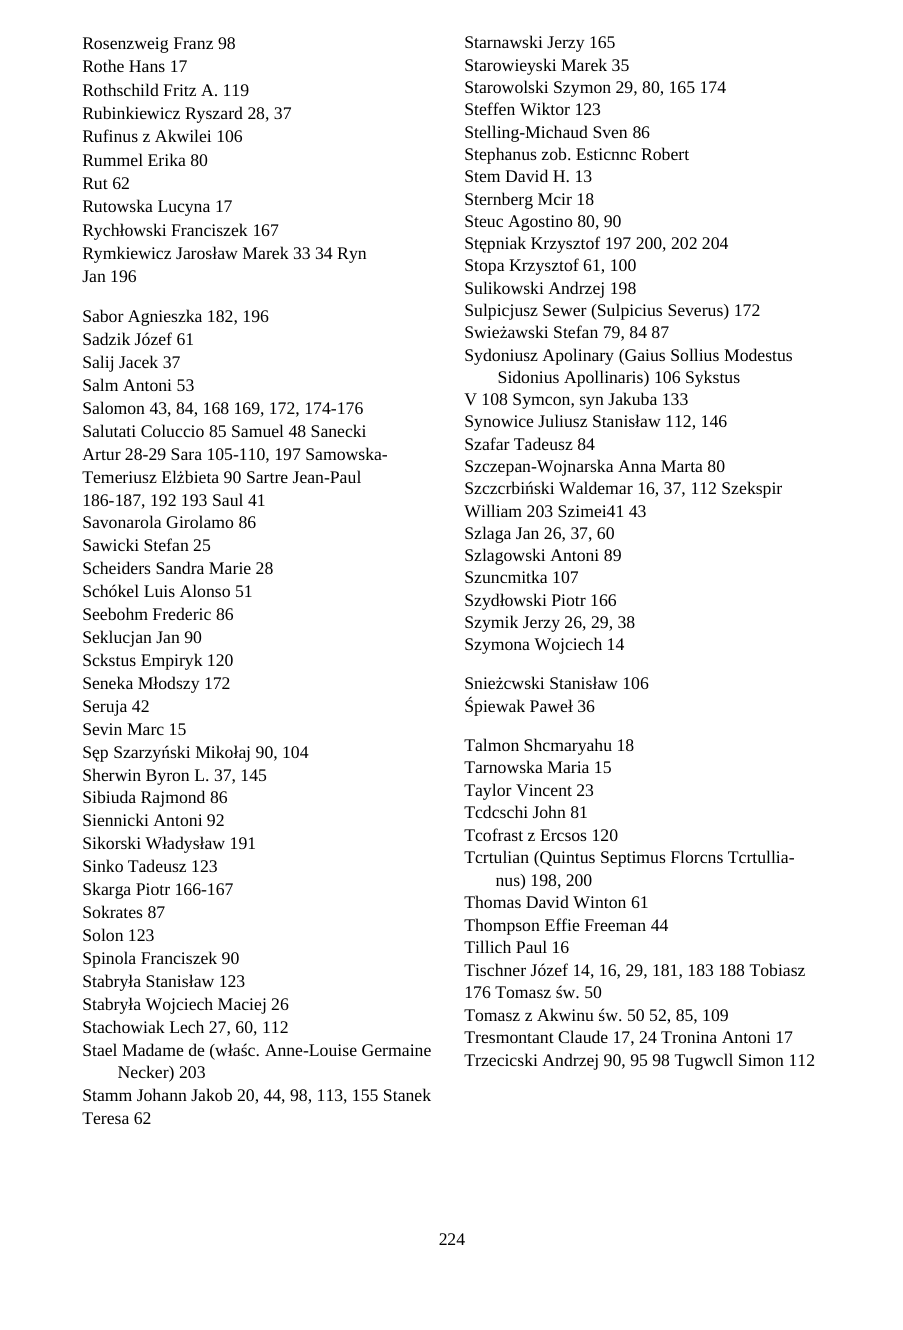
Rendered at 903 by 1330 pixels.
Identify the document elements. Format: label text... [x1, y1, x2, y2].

text Sikorski Władysław 191 [82, 833, 442, 853]
text Sabor Agnieszka 182, 196 [82, 306, 442, 326]
text Starnawski Jerzy 165 [464, 32, 820, 53]
text Szlagowski Antoni 89 [464, 545, 820, 565]
text Rubinkiewicz Ryszard 28, 37 [82, 103, 442, 123]
text Stopa Krzysztof 61, 100 [464, 255, 820, 276]
text Sidonius Apollinaris) 106 Sykstus V 108 Symcon, syn Jakuba 133 Synowice Juliusz Stanisław 112, 146 Szafar Tadeusz 84 [464, 367, 751, 454]
text Stamm Johann Jakob 20, 44, 98, 113, 155 Stanek Teresa 62 [82, 1085, 442, 1128]
text Stephanus zob. Esticnnc Robert [464, 144, 820, 164]
text Rummel Erika 80 [82, 149, 442, 170]
text Szuncmitka 107 [464, 567, 820, 588]
text Thompson Effie Freeman 44 [464, 914, 820, 935]
text Sadzik Józef 61 [82, 329, 442, 349]
text Seebohm Frederic 86 [82, 604, 442, 624]
text Stachowiak Lech 27, 60, 112 [82, 1017, 442, 1037]
text Sternberg Mcir 18 [464, 188, 820, 209]
text Sulikowski Andrzej 198 [464, 277, 820, 298]
text Sokrates 87 [82, 902, 442, 922]
text Talmon Shcmaryahu 18 [464, 734, 820, 755]
text Stael Madame de (właśc. Anne-Louise Ger­maine Necker) 203 [82, 1039, 442, 1083]
text Seruja 42 [82, 696, 442, 716]
text Tomasz z Akwinu św. 50 52, 85, 109 Tresmontant Claude 17, 24 Tronina Antoni 17 Trzecicski Andrzej 90, 95 98 Tugwcll Simon 112 [464, 1004, 820, 1070]
text Szydłowski Piotr 166 [464, 589, 820, 610]
text Rufinus z Akwilei 106 [82, 126, 442, 146]
text Rut 62 [82, 173, 442, 193]
text Szczepan-Wojnarska Anna Marta 80 Szczcrbiński Waldemar 16, 37, 112 Szekspir William 203 Szimei41 43 [464, 456, 820, 521]
text Tcrtulian (Quintus Septimus Florcns Tcrtullia- nus) 198, 200 [464, 847, 820, 890]
text Seneka Młodszy 172 [82, 673, 442, 693]
text Savonarola Girolamo 86 [82, 512, 442, 533]
text Steuc Agostino 80, 90 [464, 211, 820, 231]
text Sibiuda Rajmond 86 [82, 787, 442, 808]
text Sęp Szarzyński Mikołaj 90, 104 [82, 742, 442, 762]
text Rothschild Fritz A. 119 [82, 79, 442, 100]
text Szymona Wojciech 14 [464, 634, 820, 654]
text Rosenzweig Franz 98 [82, 33, 442, 53]
text Taylor Vincent 23 [464, 779, 820, 800]
text Stabryła Wojciech Maciej 26 [82, 994, 442, 1014]
text Sulpicjusz Sewer (Sulpicius Severus) 172 [464, 300, 820, 320]
text Swieżawski Stefan 79, 84 87 [464, 322, 820, 342]
text Starowieyski Marek 35 [464, 54, 820, 75]
text Stem David H. 13 [464, 166, 820, 186]
text Sawicki Stefan 25 [82, 535, 442, 556]
text Szymik Jerzy 26, 29, 38 [464, 612, 820, 632]
text Rothe Hans 17 [82, 56, 442, 76]
text Stabryła Stanisław 123 [82, 971, 442, 991]
text Sydoniusz Apolinary (Gaius Sollius Modestus [464, 344, 820, 365]
text Snieżcwski Stanisław 106 [464, 673, 820, 693]
text Siennicki Antoni 92 [82, 810, 442, 831]
text Szlaga Jan 26, 37, 60 [464, 523, 820, 543]
text Rutowska Lucyna 17 [82, 196, 442, 216]
text Salij Jacek 37 [82, 352, 442, 372]
text Sherwin Byron L. 37, 145 [82, 764, 442, 785]
text Seklucjan Jan 90 [82, 627, 442, 647]
text Sckstus Empiryk 120 [82, 650, 442, 670]
text Sevin Marc 15 [82, 719, 442, 739]
text 224 [438, 1229, 471, 1249]
text Śpiewak Paweł 36 [464, 695, 820, 716]
text Thomas David Winton 61 [464, 892, 820, 912]
text Starowolski Szymon 29, 80, 165 174 [464, 77, 820, 97]
text Skarga Piotr 166-167 [82, 879, 442, 899]
text Spinola Franciszek 90 [82, 948, 442, 968]
text Rymkiewicz Jarosław Marek 33 34 Ryn Jan 196 [82, 243, 394, 286]
text Rychłowski Franciszek 167 [82, 219, 442, 240]
text Sinko Tadeusz 123 [82, 856, 442, 876]
text Stelling-Michaud Sven 86 [464, 121, 820, 142]
text Tcofrast z Ercsos 120 [464, 824, 820, 845]
text Tcdcschi John 81 [464, 802, 820, 822]
text Tarnowska Maria 15 [464, 757, 820, 777]
text Salomon 43, 84, 168 169, 172, 174-176 Salutati Coluccio 85 Samuel 48 Sanecki Artur 28-29 Sara 105-110, 197 Samowska-Temeriusz Elżbieta 90 Sartre Jean-Paul 186-187, 192 193 Saul 41 [82, 398, 394, 510]
text Tischner Józef 14, 16, 29, 181, 183 188 Tobiasz 176 Tomasz św. 50 [464, 959, 820, 1002]
text Stępniak Krzysztof 197 200, 202 204 [464, 233, 820, 253]
text Salm Antoni 53 [82, 375, 442, 395]
text Solon 123 [82, 925, 442, 945]
text Schókel Luis Alonso 51 [82, 581, 442, 601]
text Tillich Paul 16 [464, 937, 820, 957]
text Steffen Wiktor 123 [464, 99, 820, 119]
text Scheiders Sandra Marie 28 [82, 558, 442, 578]
